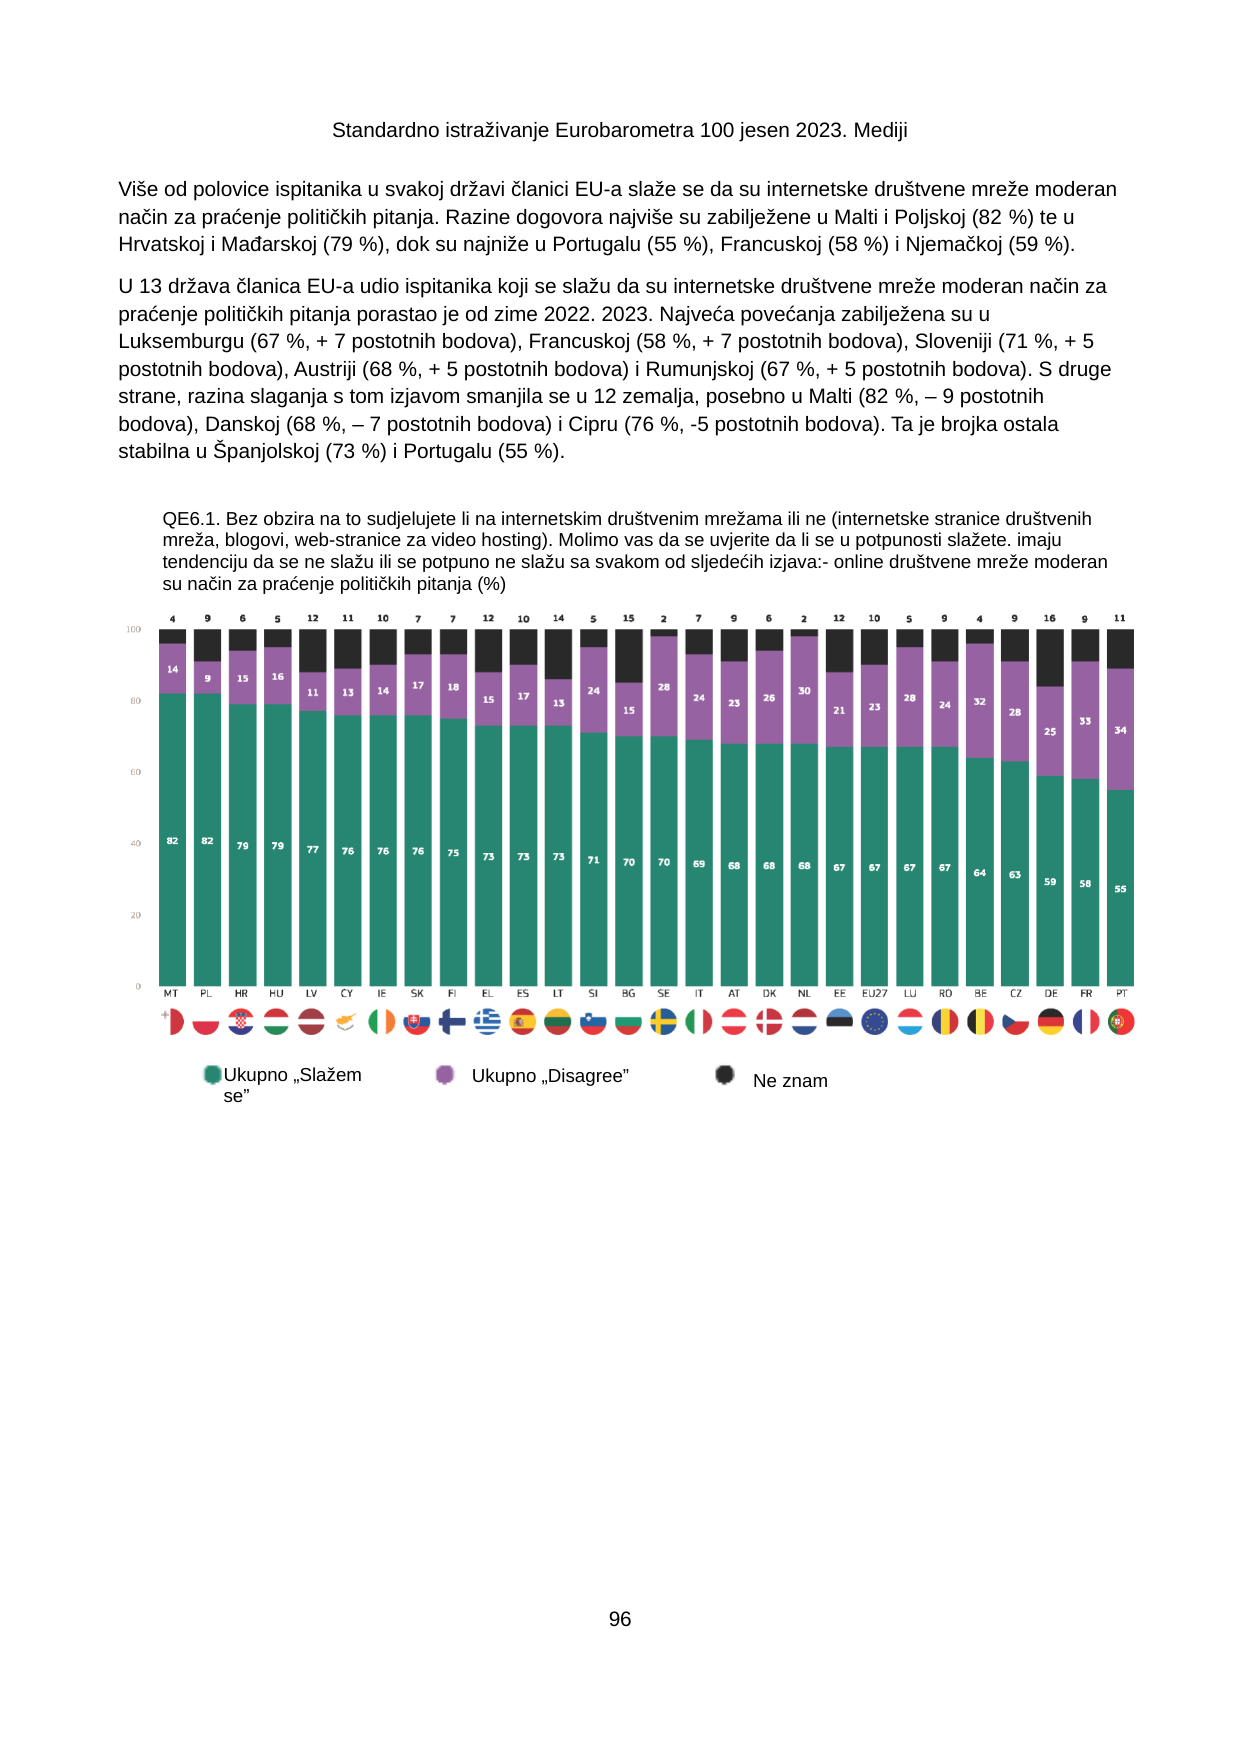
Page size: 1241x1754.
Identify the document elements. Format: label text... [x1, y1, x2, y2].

text U 13 država članica EU-a udio ispitanika koji se slažu da su internetske društvene mreže moderan način za praćenje političkih pitanja porastao je od zime 2022. 2023. Najveća povećanja zabilježena su u Luksemburgu (67 %, + 7 postotnih bodova), Francuskoj (58 %, + 7 postotnih bodova), Sloveniji (71 %, + 5 postotnih bodova), Austriji (68 %, + 5 postotnih bodova) i Rumunjskoj (67 %, + 5 postotnih bodova). S druge strane, razina slaganja s tom izjavom smanjila se u 12 zemalja, posebno u Malti (82 %, – 9 postotnih bodova), Danskoj (68 %, – 7 postotnih bodova) i Cipru (76 %, -5 postotnih bodova). Ta je brojka ostala stabilna u Španjolskoj (73 %) i Portugalu (55 %). [118, 274, 1122, 463]
picture [118, 608, 1141, 1043]
picture [170, 1045, 954, 1117]
text Više od polovice ispitanika u svakoj državi članici EU-a slaže se da su internetske društvene mreže moderan način za praćenje političkih pitanja. Razine dogovora najviše su zabilježene u Malti i Poljskoj (82 %) te u Hrvatskoj i Mađarskoj (79 %), dok su najniže u Portugalu (55 %), Francuskoj (58 %) i Njemačkoj (59 %). [118, 177, 1122, 256]
